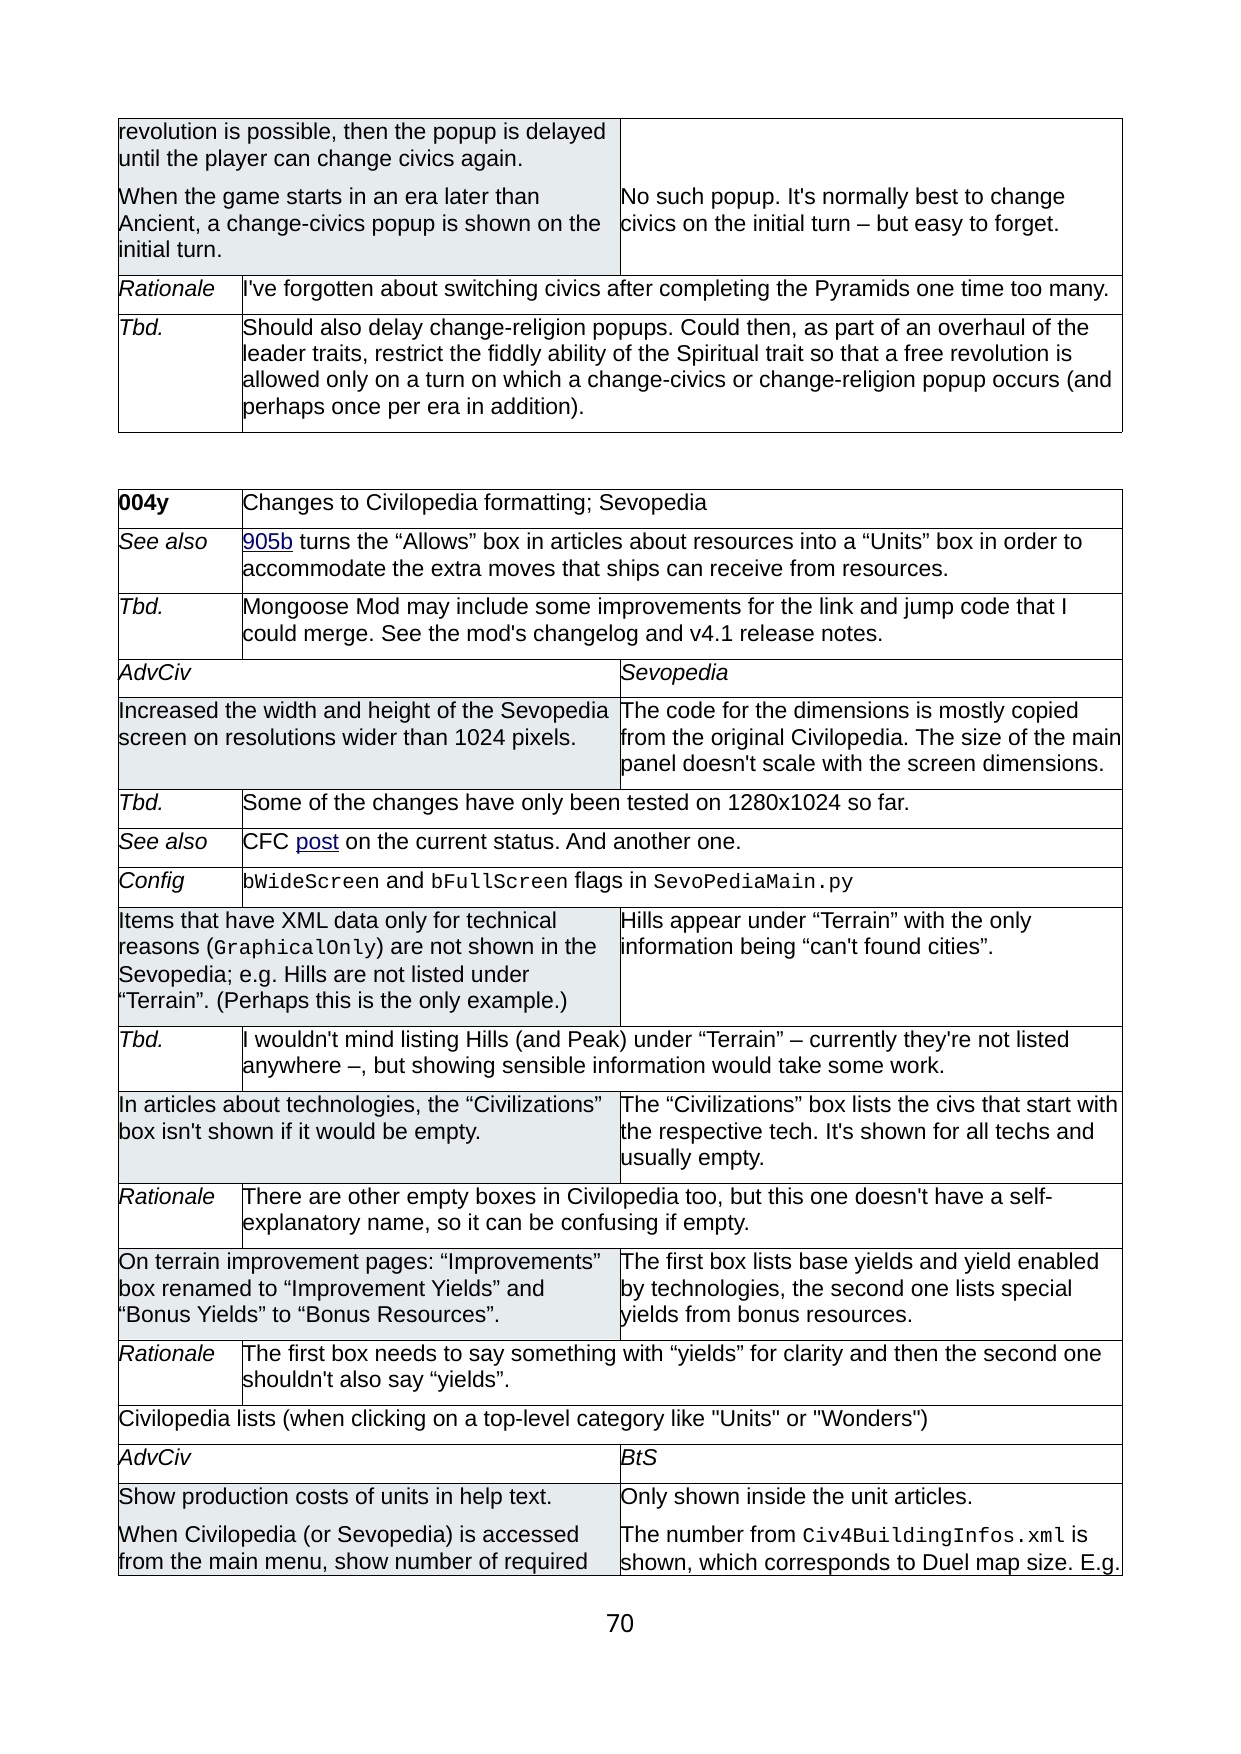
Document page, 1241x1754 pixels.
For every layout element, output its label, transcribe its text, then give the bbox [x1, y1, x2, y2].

table_cell Increased the width and height of the Sevopedia screen on resolutions wider than 1024 pixels. [119, 698, 620, 789]
table_cell revolution is possible, then the popup is delayed until the player can change civics again. When the game starts in an era later than Ancient, a change-civics popup is shown on the initial turn. [119, 119, 620, 275]
table_cell See also [119, 529, 242, 593]
table_cell Civilopedia lists (when clicking on a top-level category like "Units" or "Wonders") [119, 1406, 1122, 1444]
table_cell See also [119, 829, 242, 867]
table_cell I've forgotten about switching civics after completing the Pyramids one time too many. [243, 276, 1122, 314]
table_cell Only shown inside the unit articles. The number from Civ4BuildingInfos.xml is shown, which corresponds to Duel map size. E.g. [621, 1484, 1122, 1575]
table_cell Tbd. [119, 315, 242, 432]
table_cell I wouldn't mind listing Hills (and Peak) under “Terrain” – currently they're not listed anywhere –, but showing sensible information would take some work. [243, 1027, 1122, 1091]
table_cell Hills appear under “Terrain” with the only information being “can't found cities”. [621, 908, 1122, 1026]
table_cell AdvCiv [119, 660, 620, 697]
table_cell Rationale [119, 276, 242, 314]
table_cell Tbd. [119, 790, 242, 828]
table_cell Should also delay change-religion popups. Could then, as part of an overhaul of the leader traits, restrict the fiddly ability of the Spiritual trait so that a free revolution is allowed only on a turn on which a change-civics or change-religion popup occurs (and perhaps once per era in addition). [243, 315, 1122, 432]
table_cell The code for the dimensions is mostly copied from the original Civilopedia. The size of the main panel doesn't scale with the screen dimensions. [621, 698, 1122, 789]
table_cell On terrain improvement pages: “Improvements” box renamed to “Improvement Yields” and “Bonus Yields” to “Bonus Resources”. [119, 1249, 620, 1339]
table_cell Tbd. [119, 594, 242, 658]
table_cell Rationale [119, 1341, 242, 1405]
table_header 004y [119, 490, 242, 528]
table_cell Mongoose Mod may include some improvements for the link and jump code that I could merge. See the mod's changelog and v4.1 release notes. [243, 594, 1122, 658]
table_cell The first box lists base yields and yield enabled by technologies, the second one lists special yields from bonus resources. [621, 1249, 1122, 1339]
table_cell In articles about technologies, the “Civilizations” box isn't shown if it would be empty. [119, 1092, 620, 1183]
table_cell Show production costs of units in help text. When Civilopedia (or Sevopedia) is accessed from the main menu, show number of required [119, 1484, 620, 1575]
table_cell Config [119, 868, 242, 907]
table_cell BtS [621, 1445, 1122, 1482]
table_cell 905b turns the “Allows” box in articles about resources into a “Units” box in order to accommodate the extra moves that ships can receive from resources. [243, 529, 1122, 593]
table_cell Tbd. [119, 1027, 242, 1091]
table_header Changes to Civilopedia formatting; Sevopedia [243, 490, 1122, 528]
table_cell There are other empty boxes in Civilopedia too, but this one doesn't have a self-explanatory name, so it can be confusing if empty. [243, 1184, 1122, 1248]
table_cell Some of the changes have only been tested on 1280x1024 so far. [243, 790, 1122, 828]
table_cell Sevopedia [621, 660, 1122, 697]
table_cell No such popup. It's normally best to change civics on the initial turn – but easy to forget. [621, 119, 1122, 275]
table_cell The first box needs to say something with “yields” for clarity and then the second one shouldn't also say “yields”. [243, 1341, 1122, 1405]
table_cell bWideScreen and bFullScreen flags in SevoPediaMain.py [243, 868, 1122, 907]
table_cell CFC post on the current status. And another one. [243, 829, 1122, 867]
table_cell Items that have XML data only for technical reasons (GraphicalOnly) are not shown in the Sevopedia; e.g. Hills are not listed under “Terrain”. (Perhaps this is the only example.) [119, 908, 620, 1026]
table_cell AdvCiv [119, 1445, 620, 1482]
table_cell Rationale [119, 1184, 242, 1248]
table_cell The “Civilizations” box lists the civs that start with the respective tech. It's shown for all techs and usually empty. [621, 1092, 1122, 1183]
